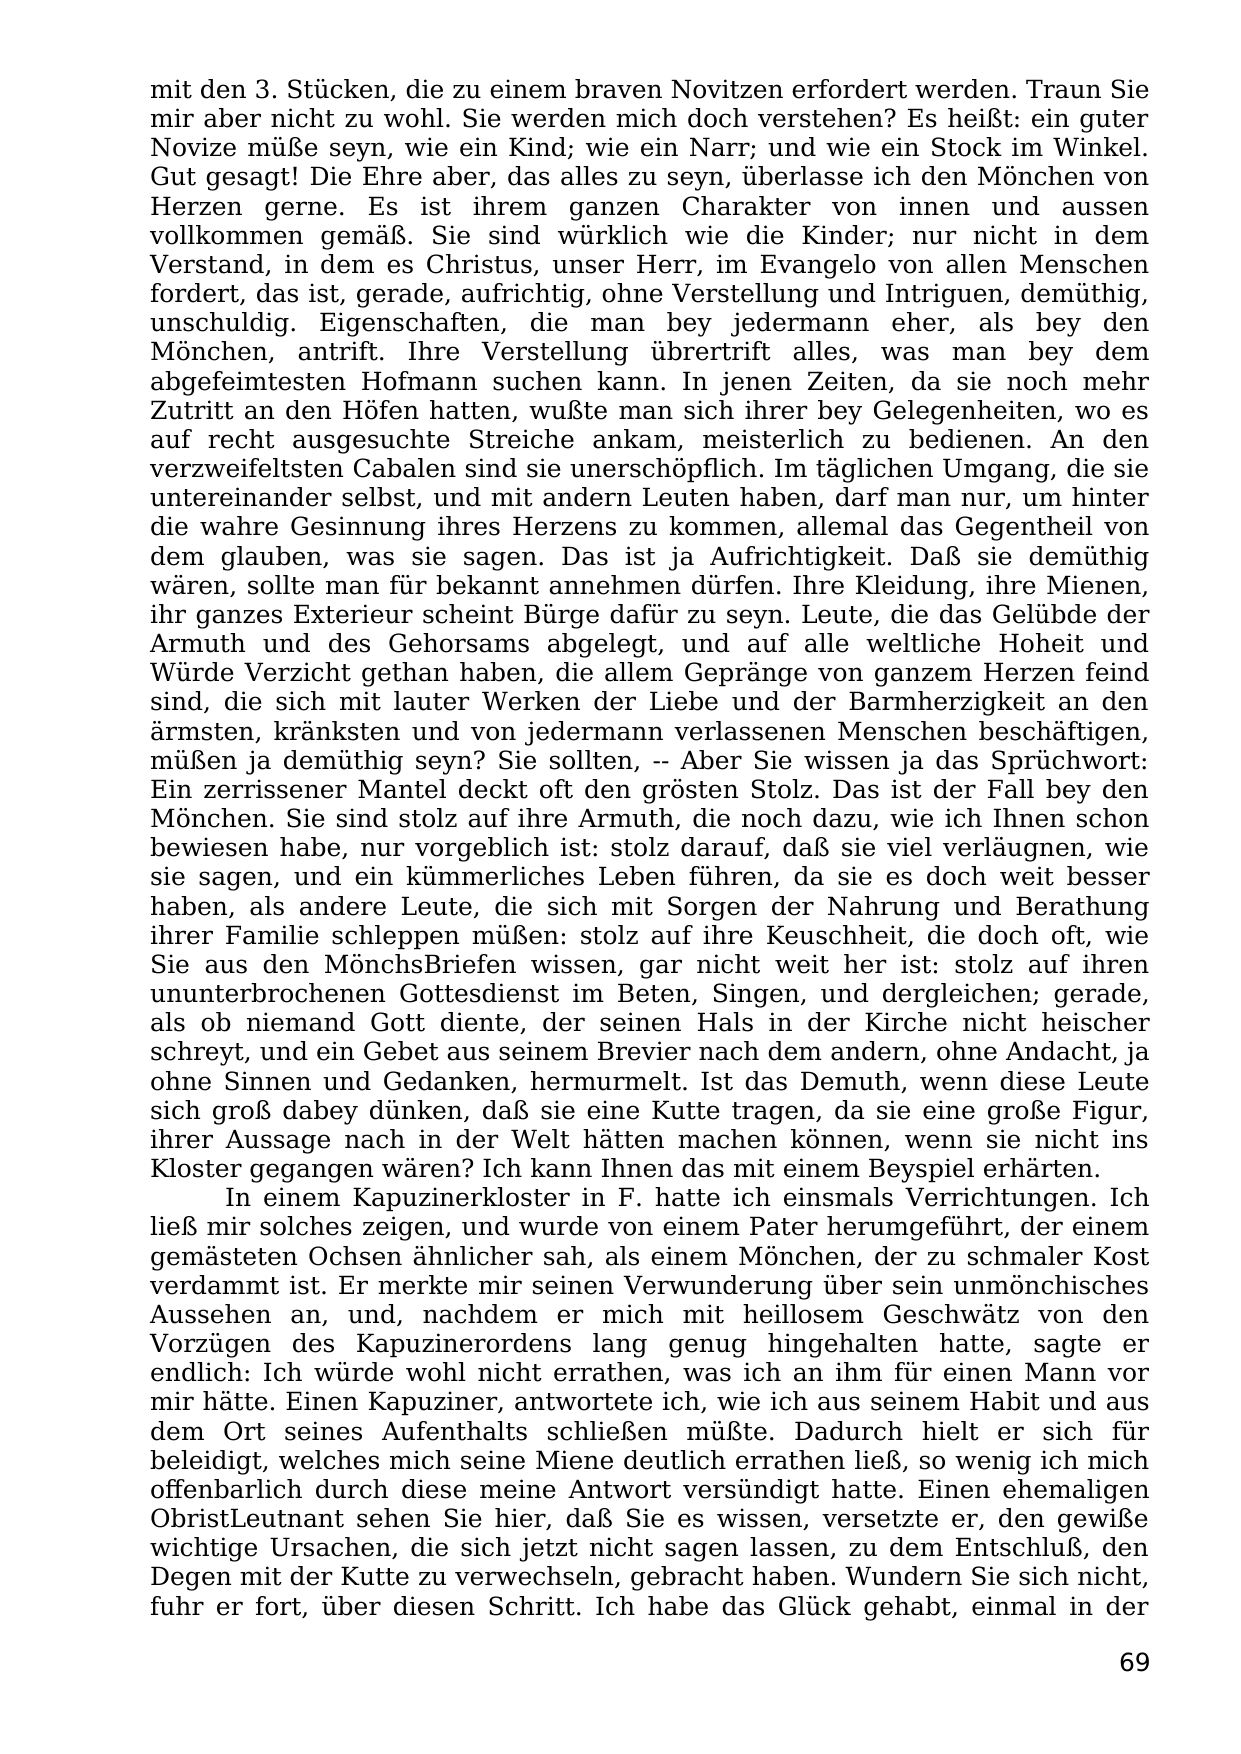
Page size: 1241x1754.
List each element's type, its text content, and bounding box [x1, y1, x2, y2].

text mit den 3. Stücken, die zu einem braven Novitzen erfordert werden. Traun Sie mir aber nicht zu wohl. Sie werden mich doch verstehen? Es heißt: ein guter Novize müße seyn, wie ein Kind; wie ein Narr; und wie ein Stock im Winkel. Gut gesagt! Die Ehre aber, das alles zu seyn, überlasse ich den Mönchen von Herzen gerne. Es ist ihrem ganzen Charakter von innen und aussen vollkommen gemäß. Sie sind würklich wie die Kinder; nur nicht in dem Verstand, in dem es Christus, unser Herr, im Evangelo von allen Menschen fordert, das ist, gerade, aufrichtig, ohne Verstellung und Intriguen, demüthig, unschuldig. Eigenschaften, die man bey jedermann eher, als bey den Mönchen, antrift. Ihre Verstellung übrertrift alles, was man bey dem abgefeimtesten Hofmann suchen kann. In jenen Zeiten, da sie noch mehr Zutritt an den Höfen hatten, wußte man sich ihrer bey Gelegenheiten, wo es auf recht ausgesuchte Streiche ankam, meisterlich zu bedienen. An den verzweifeltsten Cabalen sind sie unerschöpflich. Im täglichen Umgang, die sie untereinander selbst, und mit andern Leuten haben, darf man nur, um hinter die wahre Gesinnung ihres Herzens zu kommen, allemal das Gegentheil von dem glauben, was sie sagen. Das ist ja Aufrichtigkeit. Daß sie demüthig wären, sollte man für bekannt annehmen dürfen. Ihre Kleidung, ihre Mienen, ihr ganzes Exterieur scheint Bürge dafür zu seyn. Leute, die das Gelübde der Armuth und des Gehorsams abgelegt, und auf alle weltliche Hoheit und Würde Verzicht gethan haben, die allem Gepränge von ganzem Herzen feind sind, die sich mit lauter Werken der Liebe und der Barmherzigkeit an den ärmsten, kränksten und von jedermann verlassenen Menschen beschäftigen, müßen ja demüthig seyn? Sie sollten, -- Aber Sie wissen ja das Sprüchwort: Ein zerrissener Mantel deckt oft den grösten Stolz. Das ist der Fall bey den Mönchen. Sie sind stolz auf ihre Armuth, die noch dazu, wie ich Ihnen schon bewiesen habe, nur vorgeblich ist: stolz darauf, daß sie viel verläugnen, wie sie sagen, und ein kümmerliches Leben führen, da sie es doch weit besser haben, als andere Leute, die sich mit Sorgen der Nahrung und Berathung ihrer Familie schleppen müßen: stolz auf ihre Keuschheit, die doch oft, wie Sie aus den MönchsBriefen wissen, gar nicht weit her ist: stolz auf ihren ununterbrochenen Gottesdienst im Beten, Singen, und dergleichen; gerade, als ob niemand Gott diente, der seinen Hals in der Kirche nicht heischer schreyt, und ein Gebet aus seinem Brevier nach dem andern, ohne Andacht, ja ohne Sinnen und Gedanken, hermurmelt. Ist das Demuth, wenn diese Leute sich groß dabey dünken, daß sie eine Kutte tragen, da sie eine große Figur, ihrer Aussage nach in der Welt hätten machen können, wenn sie nicht ins Kloster gegangen wären? Ich kann Ihnen das mit einem Beyspiel erhärten. [150, 75, 1151, 1183]
text In einem Kapuzinerkloster in F. hatte ich einsmals Verrichtungen. Ich ließ mir solches zeigen, und wurde von einem Pater herumgeführt, der einem gemästeten Ochsen ähnlicher sah, als einem Mönchen, der zu schmaler Kost verdammt ist. Er merkte mir seinen Verwunderung über sein unmönchisches Aussehen an, und, nachdem er mich mit heillosem Geschwätz von den Vorzügen des Kapuzinerordens lang genug hingehalten hatte, sagte er endlich: Ich würde wohl nicht errathen, was ich an ihm für einen Mann vor mir hätte. Einen Kapuziner, antwortete ich, wie ich aus seinem Habit und aus dem Ort seines Aufenthalts schließen müßte. Dadurch hielt er sich für beleidigt, welches mich seine Miene deutlich errathen ließ, so wenig ich mich offenbarlich durch diese meine Antwort versündigt hatte. Einen ehemaligen ObristLeutnant sehen Sie hier, daß Sie es wissen, versetzte er, den gewiße wichtige Ursachen, die sich jetzt nicht sagen lassen, zu dem Entschluß, den Degen mit der Kutte zu verwechseln, gebracht haben. Wundern Sie sich nicht, fuhr er fort, über diesen Schritt. Ich habe das Glück gehabt, einmal in der [150, 1183, 1151, 1621]
